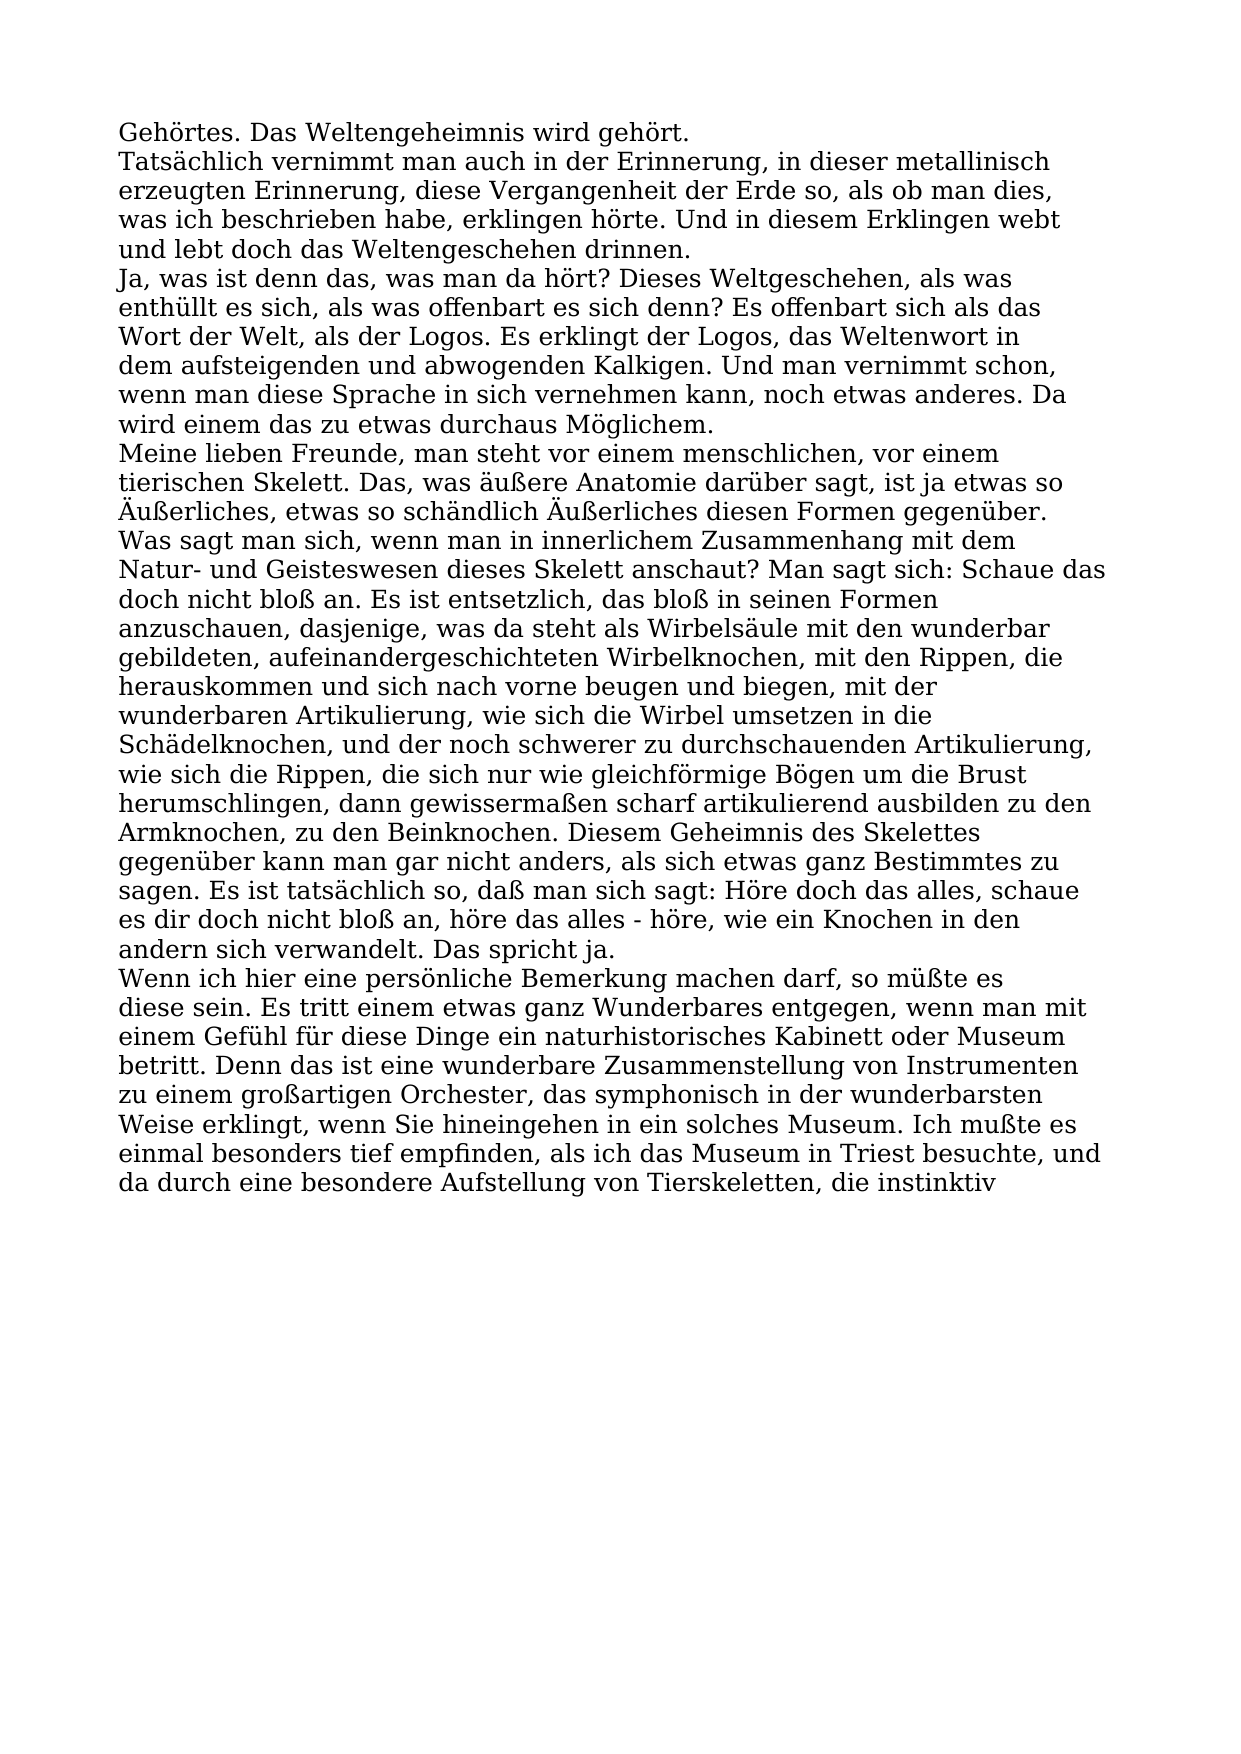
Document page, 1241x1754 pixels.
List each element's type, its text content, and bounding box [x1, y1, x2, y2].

text andern sich verwandelt. Das spricht ja. [118, 935, 1122, 964]
text doch nicht bloß an. Es ist entsetzlich, das bloß in seinen Formen [118, 585, 1122, 614]
text tierischen Skelett. Das, was äußere Anatomie darüber sagt, ist ja etwas so [118, 468, 1122, 497]
text Weise erklingt, wenn Sie hineingehen in ein solches Museum. Ich mußte es [118, 1110, 1122, 1139]
text Wenn ich hier eine persönliche Bemerkung machen darf, so müßte es [118, 964, 1122, 993]
text Äußerliches, etwas so schändlich Äußerliches diesen Formen gegenüber. [118, 497, 1122, 526]
text enthüllt es sich, als was offenbart es sich denn? Es offenbart sich als das [118, 293, 1122, 322]
text wie sich die Rippen, die sich nur wie gleichförmige Bögen um die Brust [118, 760, 1122, 789]
text Wort der Welt, als der Logos. Es erklingt der Logos, das Weltenwort in [118, 322, 1122, 351]
text herauskommen und sich nach vorne beugen und biegen, mit der [118, 672, 1122, 701]
text Meine lieben Freunde, man steht vor einem menschlichen, vor einem [118, 439, 1122, 468]
text gebildeten, aufeinandergeschichteten Wirbelknochen, mit den Rippen, die [118, 643, 1122, 672]
text Armknochen, zu den Beinknochen. Diesem Geheimnis des Skelettes [118, 818, 1122, 847]
text Ja, was ist denn das, was man da hört? Dieses Weltgeschehen, als was [118, 264, 1122, 293]
text was ich beschrieben habe, erklingen hörte. Und in diesem Erklingen webt [118, 206, 1122, 235]
text Schädelknochen, und der noch schwerer zu durchschauenden Artikulierung, [118, 731, 1122, 760]
text wenn man diese Sprache in sich vernehmen kann, noch etwas anderes. Da [118, 381, 1122, 410]
text wird einem das zu etwas durchaus Möglichem. [118, 410, 1122, 439]
text herumschlingen, dann gewissermaßen scharf artikulierend ausbilden zu den [118, 789, 1122, 818]
text anzuschauen, dasjenige, was da steht als Wirbelsäule mit den wunderbar [118, 614, 1122, 643]
text einem Gefühl für diese Dinge ein naturhistorisches Kabinett oder Museum [118, 1022, 1122, 1051]
text Was sagt man sich, wenn man in innerlichem Zusammenhang mit dem [118, 526, 1122, 556]
text da durch eine besondere Aufstellung von Tierskeletten, die instinktiv [118, 1168, 1122, 1197]
text dem aufsteigenden und abwogenden Kalkigen. Und man vernimmt schon, [118, 351, 1122, 381]
text einmal besonders tief empfinden, als ich das Museum in Triest besuchte, und [118, 1139, 1122, 1168]
text und lebt doch das Weltengeschehen drinnen. [118, 235, 1122, 264]
text Tatsächlich vernimmt man auch in der Erinnerung, in dieser metallinisch [118, 147, 1122, 176]
text sagen. Es ist tatsächlich so, daß man sich sagt: Höre doch das alles, schaue [118, 876, 1122, 906]
text diese sein. Es tritt einem etwas ganz Wunderbares entgegen, wenn man mit [118, 993, 1122, 1022]
text betritt. Denn das ist eine wunderbare Zusammenstellung von Instrumenten [118, 1051, 1122, 1081]
text erzeugten Erinnerung, diese Vergangenheit der Erde so, als ob man dies, [118, 176, 1122, 206]
text wunderbaren Artikulierung, wie sich die Wirbel umsetzen in die [118, 701, 1122, 731]
text es dir doch nicht bloß an, höre das alles - höre, wie ein Knochen in den [118, 906, 1122, 935]
text Gehörtes. Das Weltengeheimnis wird gehört. [118, 118, 1122, 147]
text gegenüber kann man gar nicht anders, als sich etwas ganz Bestimmtes zu [118, 847, 1122, 876]
text zu einem großartigen Orchester, das symphonisch in der wunderbarsten [118, 1081, 1122, 1110]
text Natur- und Geisteswesen dieses Skelett anschaut? Man sagt sich: Schaue das [118, 556, 1122, 585]
